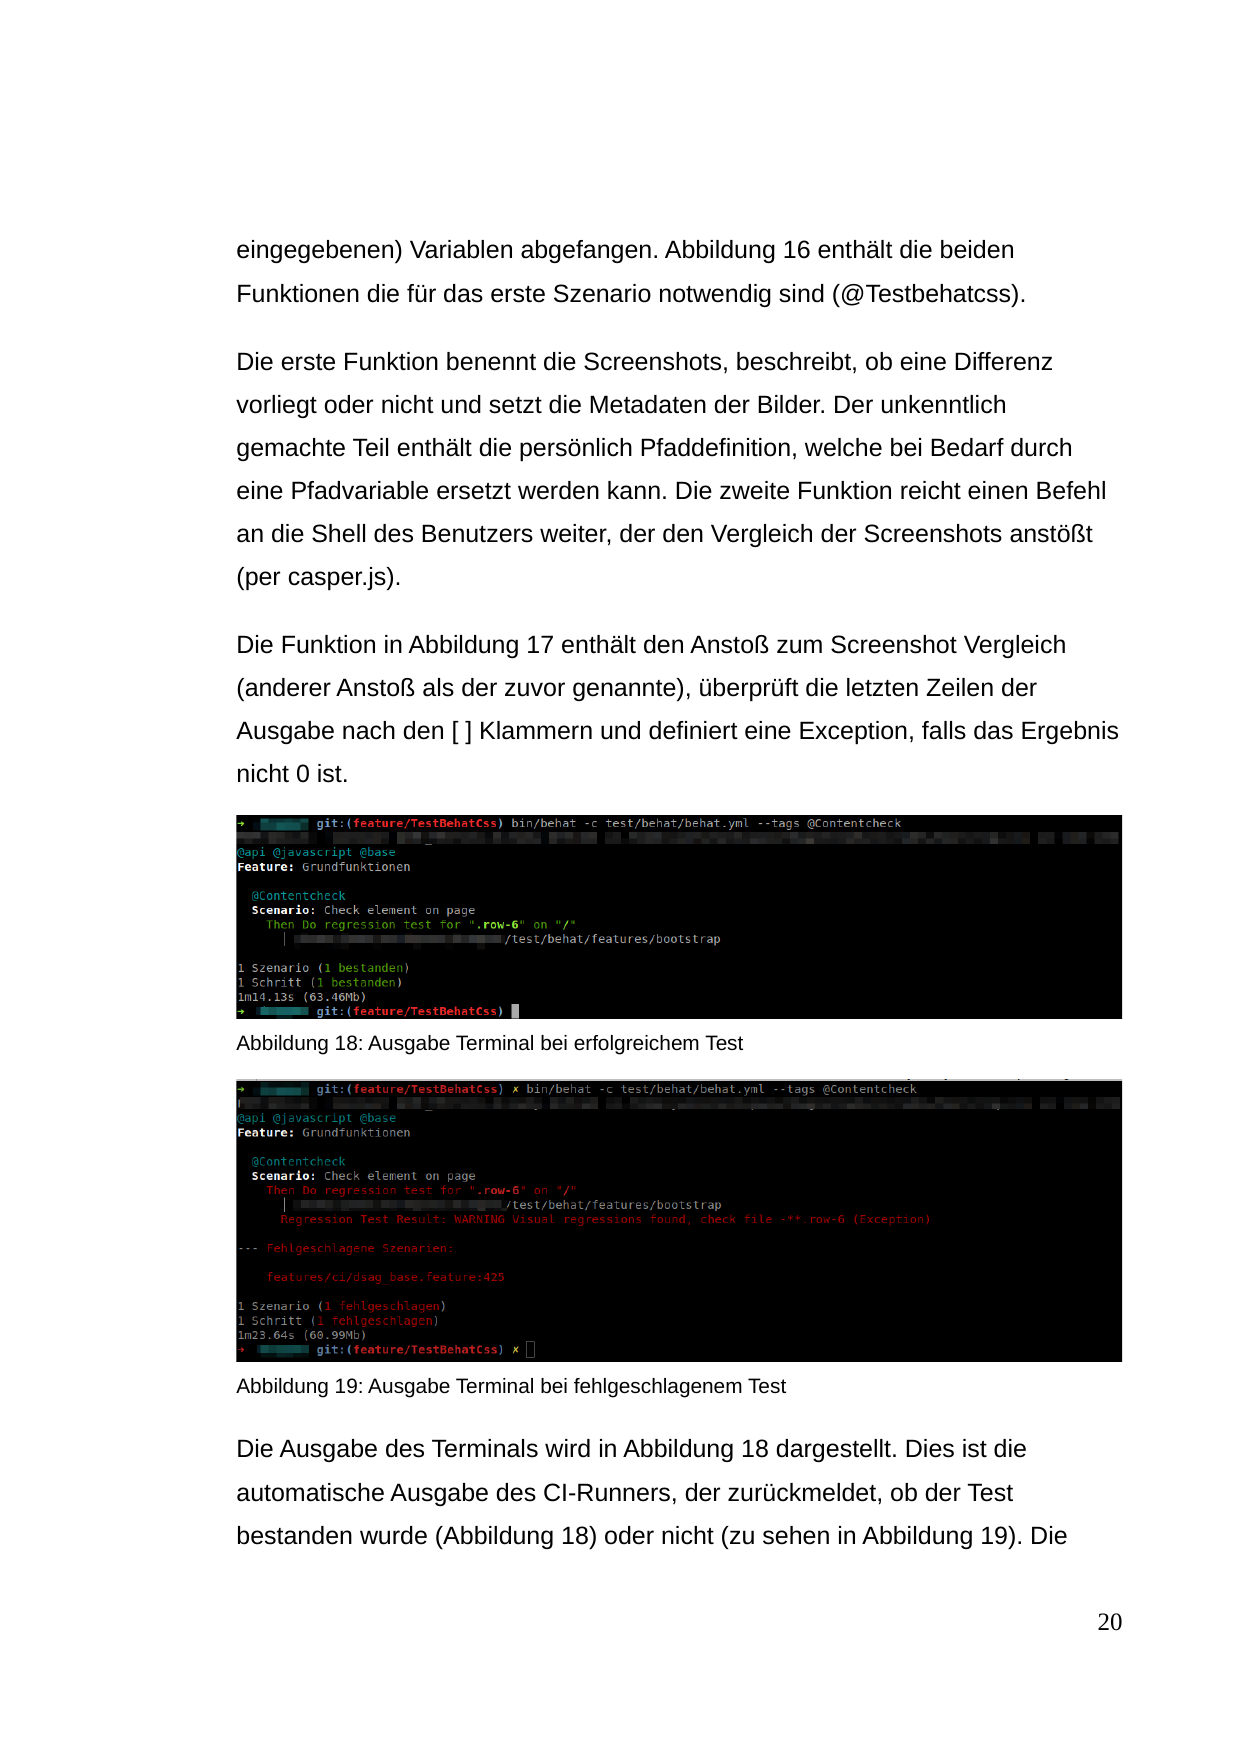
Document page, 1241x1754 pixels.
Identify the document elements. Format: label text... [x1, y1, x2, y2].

text Die Ausgabe des Terminals wird in Abbildung 18 dargestellt. Dies ist die automatische Ausgabe des CI-Runners, der zurückmeldet, ob der Test bestanden wurde (Abbildung 18) oder nicht (zu sehen in Abbildung 19). Die [236, 1434, 1122, 1549]
text Die erste Funktion benennt die Screenshots, beschreibt, ob eine Differenz vorliegt oder nicht und setzt die Metadaten der Bilder. Der unkenntlich gemachte Teil enthält die persönlich Pfaddefinition, welche bei Bedarf durch eine Pfadvariable ersetzt werden kann. Die zweite Funktion reicht einen Befehl an die Shell des Benutzers weiter, der den Vergleich der Screenshots anstößt (per casper.js). [236, 346, 1122, 591]
text Abbildung 18: Ausgabe Terminal bei erfolgreichem Test [236, 1019, 1122, 1055]
picture [236, 1079, 1123, 1362]
text Die Funktion in Abbildung 17 enthält den Anstoß zum Screenshot Vergleich (anderer Anstoß als der zuvor genannte), überprüft die letzten Zeilen der Ausgabe nach den [ ] Klammern und definiert eine Exception, falls das Ergebnis nicht 0 ist. [236, 630, 1122, 788]
text Abbildung 19: Ausgabe Terminal bei fehlgeschlagenem Test [236, 1362, 1122, 1398]
text eingegebenen) Variablen abgefangen. Abbildung 16 enthält die beiden Funktionen die für das erste Szenario notwendig sind (@Testbehatcss). [236, 235, 1122, 307]
picture [236, 815, 1123, 1019]
